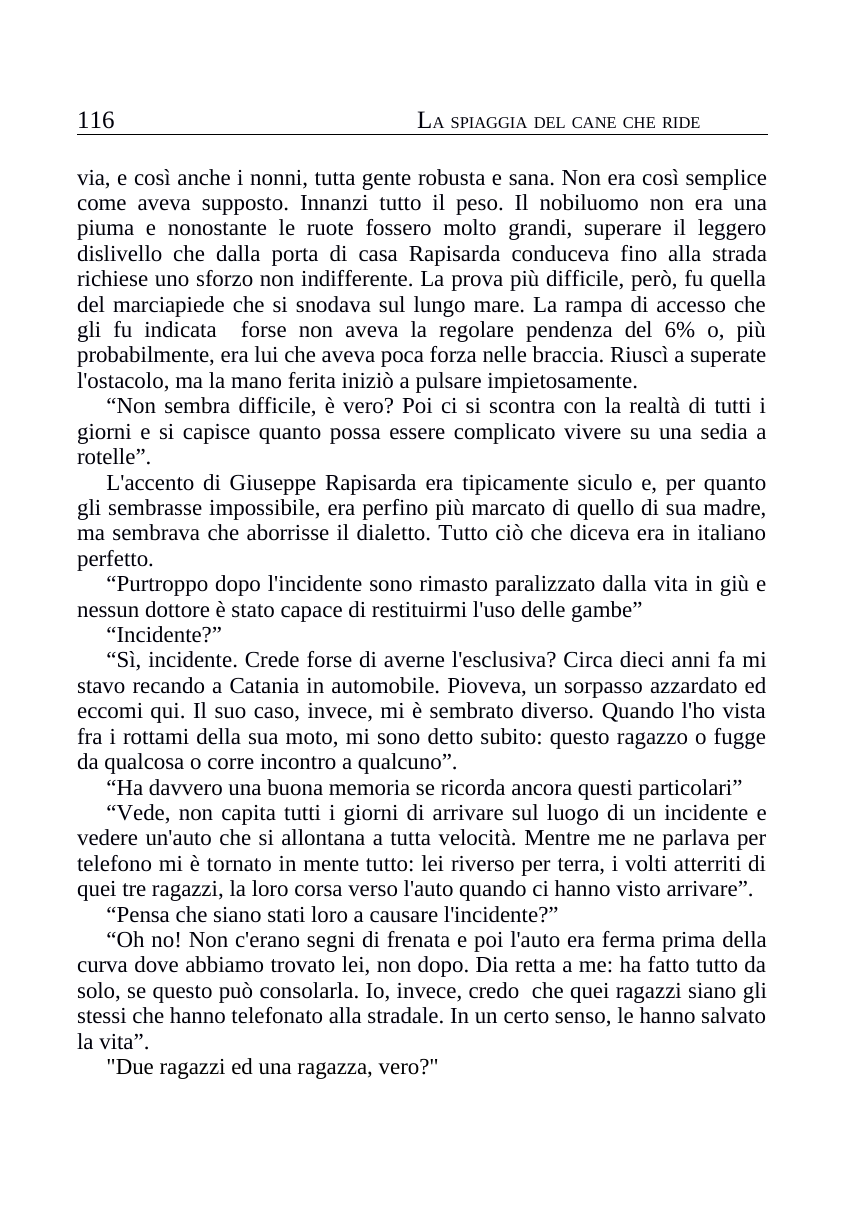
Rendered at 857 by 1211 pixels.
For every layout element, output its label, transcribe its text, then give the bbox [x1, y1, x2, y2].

text "Due ragazzi ed una ragazza, vero?" [77, 1054, 768, 1079]
text L'accento di Giuseppe Rapisarda era tipicamente siculo e, per quanto gli sembrasse impossibile, era perfino più marcato di quello di sua madre, ma sembrava che aborrisse il dialetto. Tutto ciò che diceva era in italiano perfetto. [77, 469, 768, 571]
text “Purtroppo dopo l'incidente sono rimasto paralizzato dalla vita in giù e nessun dottore è stato capace di restituirmi l'uso delle gambe” [77, 571, 768, 622]
text via, e così anche i nonni, tutta gente robusta e sana. Non era così semplice come aveva supposto. Innanzi tutto il peso. Il nobiluomo non era una piuma e nonostante le ruote fossero molto grandi, superare il leggero dislivello che dalla porta di casa Rapisarda conduceva fino alla strada richiese uno sforzo non indifferente. La prova più difficile, però, fu quella del marciapiede che si snodava sul lungo mare. La rampa di accesso che gli fu indicata forse non aveva la regolare pendenza del 6% o, più probabilmente, era lui che aveva poca forza nelle braccia. Riuscì a superate l'ostacolo, ma la mano ferita iniziò a pulsare impietosamente. [77, 164, 768, 393]
text “Non sembra difficile, è vero? Poi ci si scontra con la realtà di tutti i giorni e si capisce quanto possa essere complicato vivere su una sedia a rotelle”. [77, 393, 768, 469]
text “Oh no! Non c'erano segni di frenata e poi l'auto era ferma prima della curva dove abbiamo trovato lei, non dopo. Dia retta a me: ha fatto tutto da solo, se questo può consolarla. Io, invece, credo che quei ragazzi siano gli stessi che hanno telefonato alla stradale. In un certo senso, le hanno salvato la vita”. [77, 927, 768, 1054]
text “Vede, non capita tutti i giorni di arrivare sul luogo di un incidente e vedere un'auto che si allontana a tutta velocità. Mentre me ne parlava per telefono mi è tornato in mente tutto: lei riverso per terra, i volti atterriti di quei tre ragazzi, la loro corsa verso l'auto quando ci hanno visto arrivare”. [77, 800, 768, 902]
text “Sì, incidente. Crede forse di averne l'esclusiva? Circa dieci anni fa mi stavo recando a Catania in automobile. Pioveva, un sorpasso azzardato ed eccomi qui. Il suo caso, invece, mi è sembrato diverso. Quando l'ho vista fra i rottami della sua moto, mi sono detto subito: questo ragazzo o fugge da qualcosa o corre incontro a qualcuno”. [77, 647, 768, 774]
text “Incidente?” [77, 622, 768, 647]
text “Ha davvero una buona memoria se ricorda ancora questi particolari” [77, 774, 768, 800]
text “Pensa che siano stati loro a causare l'incidente?” [77, 902, 768, 927]
